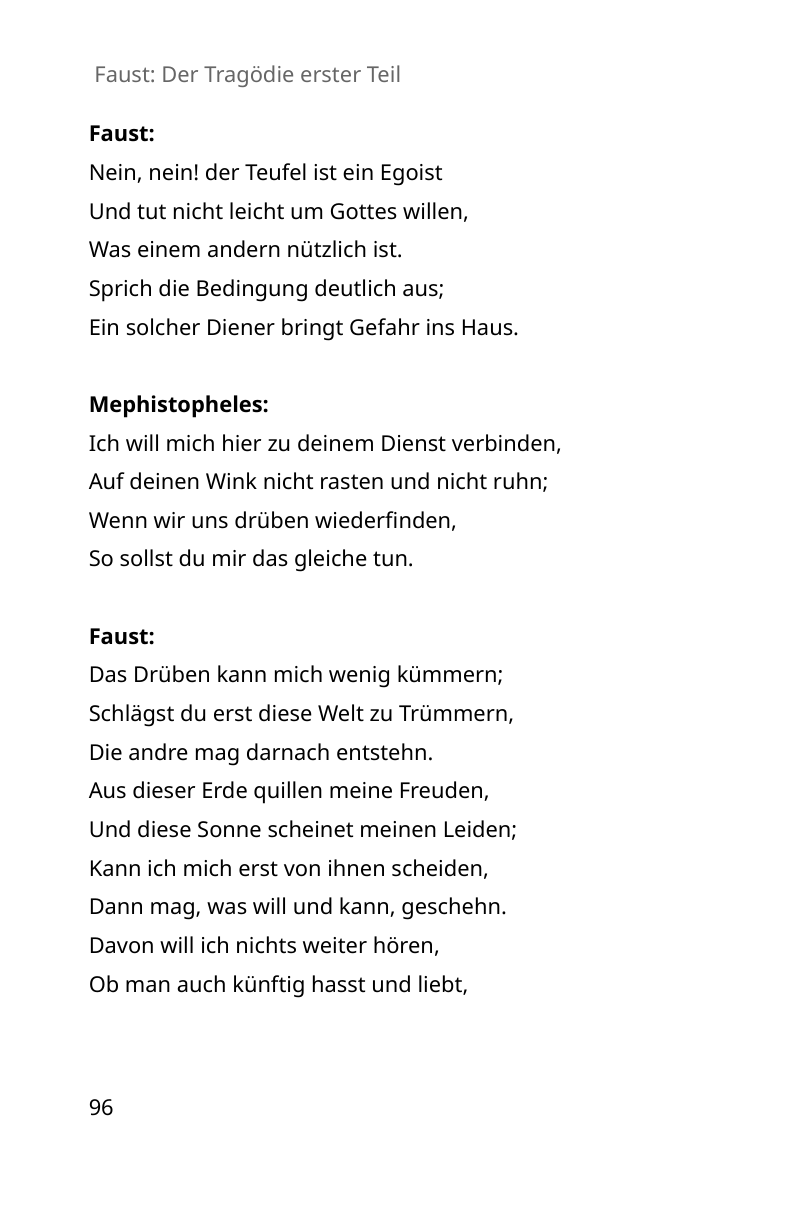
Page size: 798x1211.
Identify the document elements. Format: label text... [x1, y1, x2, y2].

text Mephistopheles: Ich will mich hier zu deinem Dienst verbinden, Auf deinen Wink nicht rasten und nicht ruhn; Wenn wir uns drüben wiederfinden, So sollst du mir das gleiche tun. [88, 368, 679, 573]
text Faust: Das Drüben kann mich wenig kümmern; Schlägst du erst diese Welt zu Trümmern, Die andre mag darnach entstehn. Aus dieser Erde quillen meine Freuden, Und diese Sonne scheinet meinen Leiden; Kann ich mich erst von ihnen scheiden, Dann mag, was will und kann, geschehn. Davon will ich nichts weiter hören, Ob man auch künftig hasst und liebt, [88, 600, 679, 998]
text Faust: Nein, nein! der Teufel ist ein Egoist Und tut nicht leicht um Gottes willen, Was einem andern nützlich ist. Sprich die Bedingung deutlich aus; Ein solcher Diener bringt Gefahr ins Haus. [88, 118, 679, 341]
